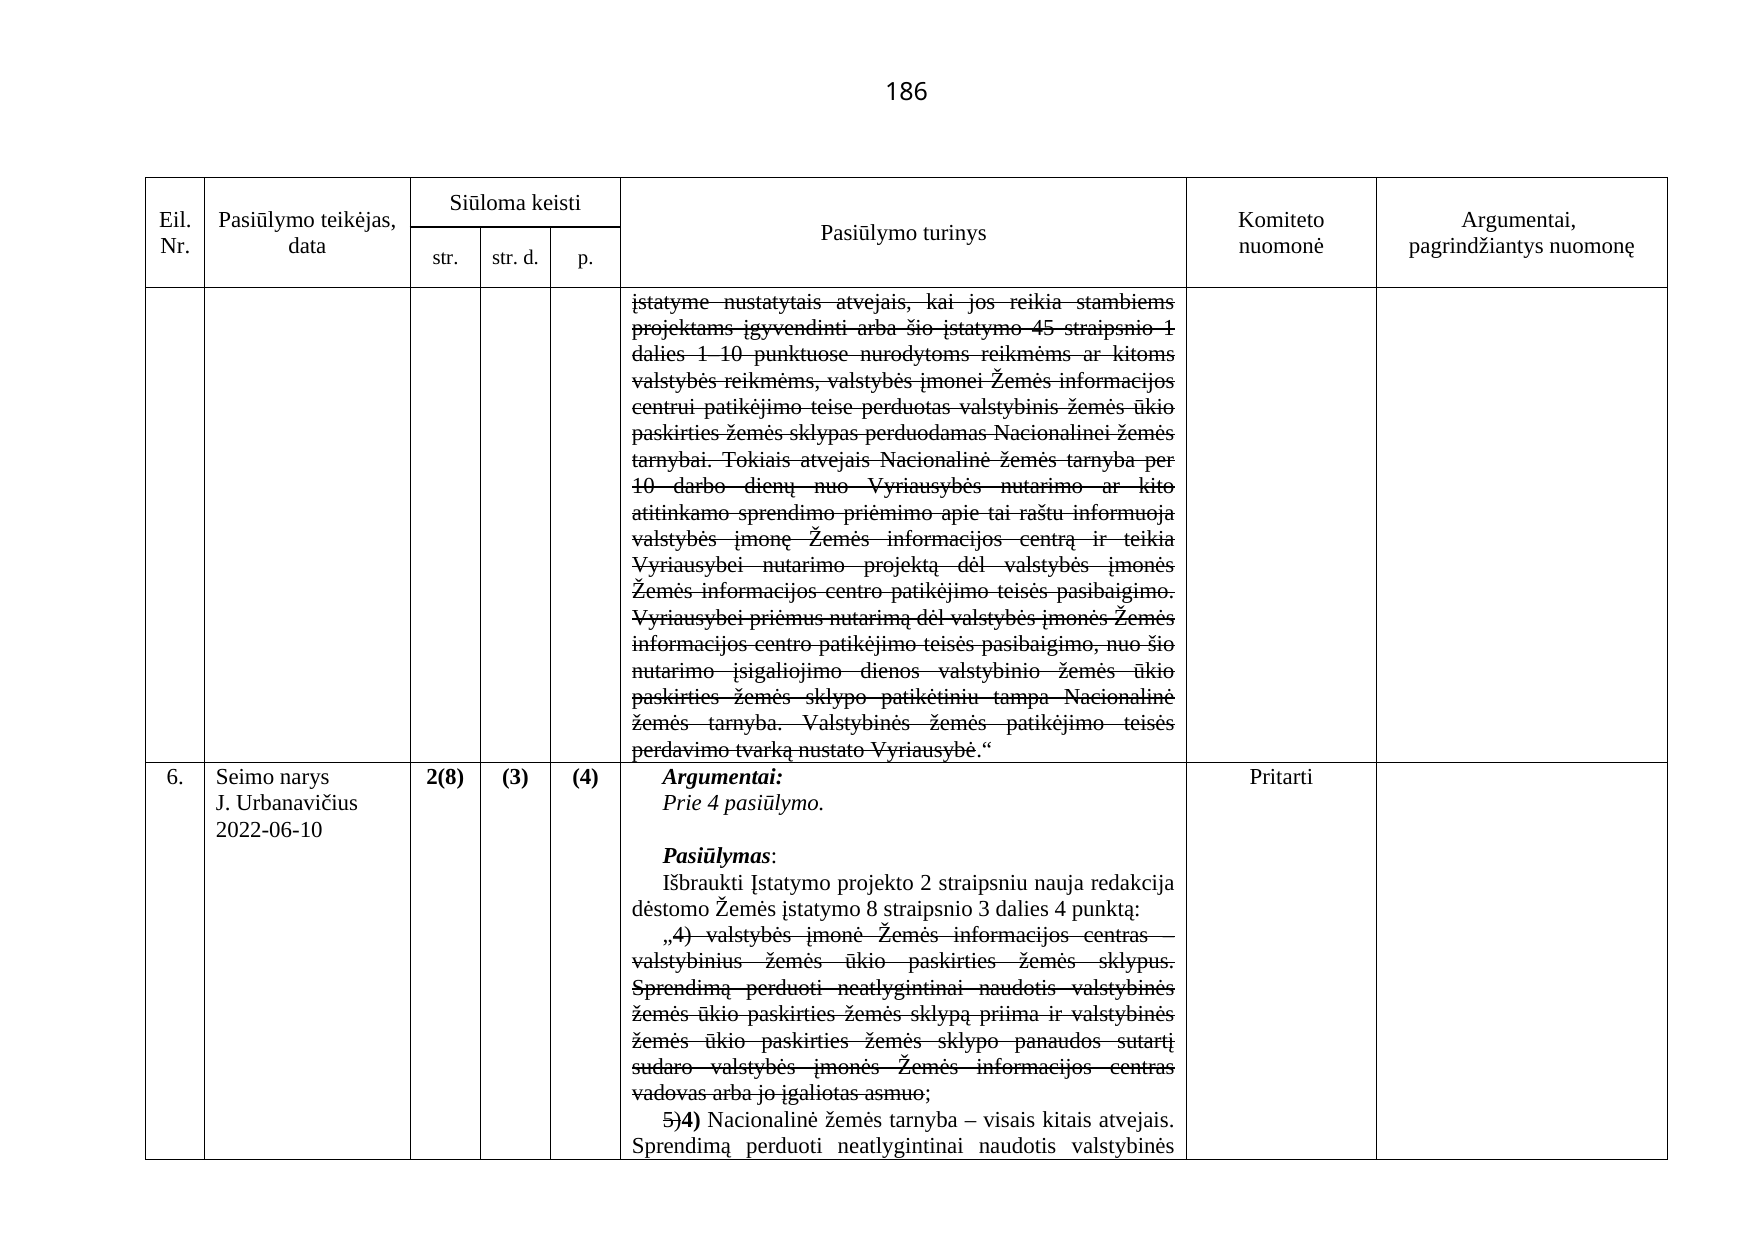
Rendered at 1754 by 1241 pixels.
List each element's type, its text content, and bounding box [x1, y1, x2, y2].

table_cell [551, 288, 620, 762]
table_cell [1187, 288, 1376, 762]
table_cell [481, 288, 550, 762]
table_cell (3) [481, 763, 550, 1158]
table_cell įstatyme nustatytais atvejais, kai jos reikia stambiems projektams įgyvendinti arba šio įstatymo 45 straipsnio 1 dalies 1–10 punktuose nurodytoms reikmėms ar kitoms valstybės reikmėms, valstybės įmonei Žemės informacijos centrui patikėjimo teise perduotas valstybinis žemės ūkio paskirties žemės sklypas perduodamas Nacionalinei žemės tarnybai. Tokiais atvejais Nacionalinė žemės tarnyba per 10 darbo dienų nuo Vyriausybės nutarimo ar kito atitinkamo sprendimo priėmimo apie tai raštu informuoja valstybės įmonę Žemės informacijos centrą ir teikia Vyriausybei nutarimo projektą dėl valstybės įmonės Žemės informacijos centro patikėjimo teisės pasibaigimo. Vyriausybei priėmus nutarimą dėl valstybės įmonės Žemės informacijos centro patikėjimo teisės pasibaigimo, nuo šio nutarimo įsigaliojimo dienos valstybinio žemės ūkio paskirties žemės sklypo patikėtiniu tampa Nacionalinė žemės tarnyba. Valstybinės žemės patikėjimo teisės perdavimo tvarką nustato Vyriausybė.“ [621, 288, 1186, 762]
table_cell [1377, 763, 1667, 1158]
table_cell [411, 288, 480, 762]
table_header Eil. Nr. [146, 178, 204, 287]
table_header Argumentai, pagrindžiantys nuomonę [1377, 178, 1667, 287]
table_cell [146, 288, 204, 762]
table_cell str. [411, 228, 480, 287]
table_cell [205, 288, 410, 762]
table_cell p. [551, 228, 620, 287]
table_header Pasiūlymo turinys [621, 178, 1186, 287]
table_cell (4) [551, 763, 620, 1158]
table_cell 6. [146, 763, 204, 1158]
table_cell Pritarti [1187, 763, 1376, 1158]
table_header Siūloma keisti [411, 178, 620, 226]
table_cell [1377, 288, 1667, 762]
table_cell Argumentai: Prie 4 pasiūlymo. Pasiūlymas: Išbraukti Įstatymo projekto 2 straipsniu nauja redakcija dėstomo Žemės įstatymo 8 straipsnio 3 dalies 4 punktą: „4) valstybės įmonė Žemės informacijos centras – valstybinius žemės ūkio paskirties žemės sklypus. Sprendimą perduoti neatlygintinai naudotis valstybinės žemės ūkio paskirties žemės sklypą priima ir valstybinės žemės ūkio paskirties žemės sklypo panaudos sutartį sudaro valstybės įmonės Žemės informacijos centras vadovas arba jo įgaliotas asmuo; 5)4) Nacionalinė žemės tarnyba – visais kitais atvejais. Sprendimą perduoti neatlygintinai naudotis valstybinės [621, 763, 1186, 1158]
table_header Pasiūlymo teikėjas, data [205, 178, 410, 287]
table_cell str. d. [481, 228, 550, 287]
table_header Komiteto nuomonė [1187, 178, 1376, 287]
table_cell Seimo narys J. Urbanavičius 2022-06-10 [205, 763, 410, 1158]
table_cell 2(8) [411, 763, 480, 1158]
